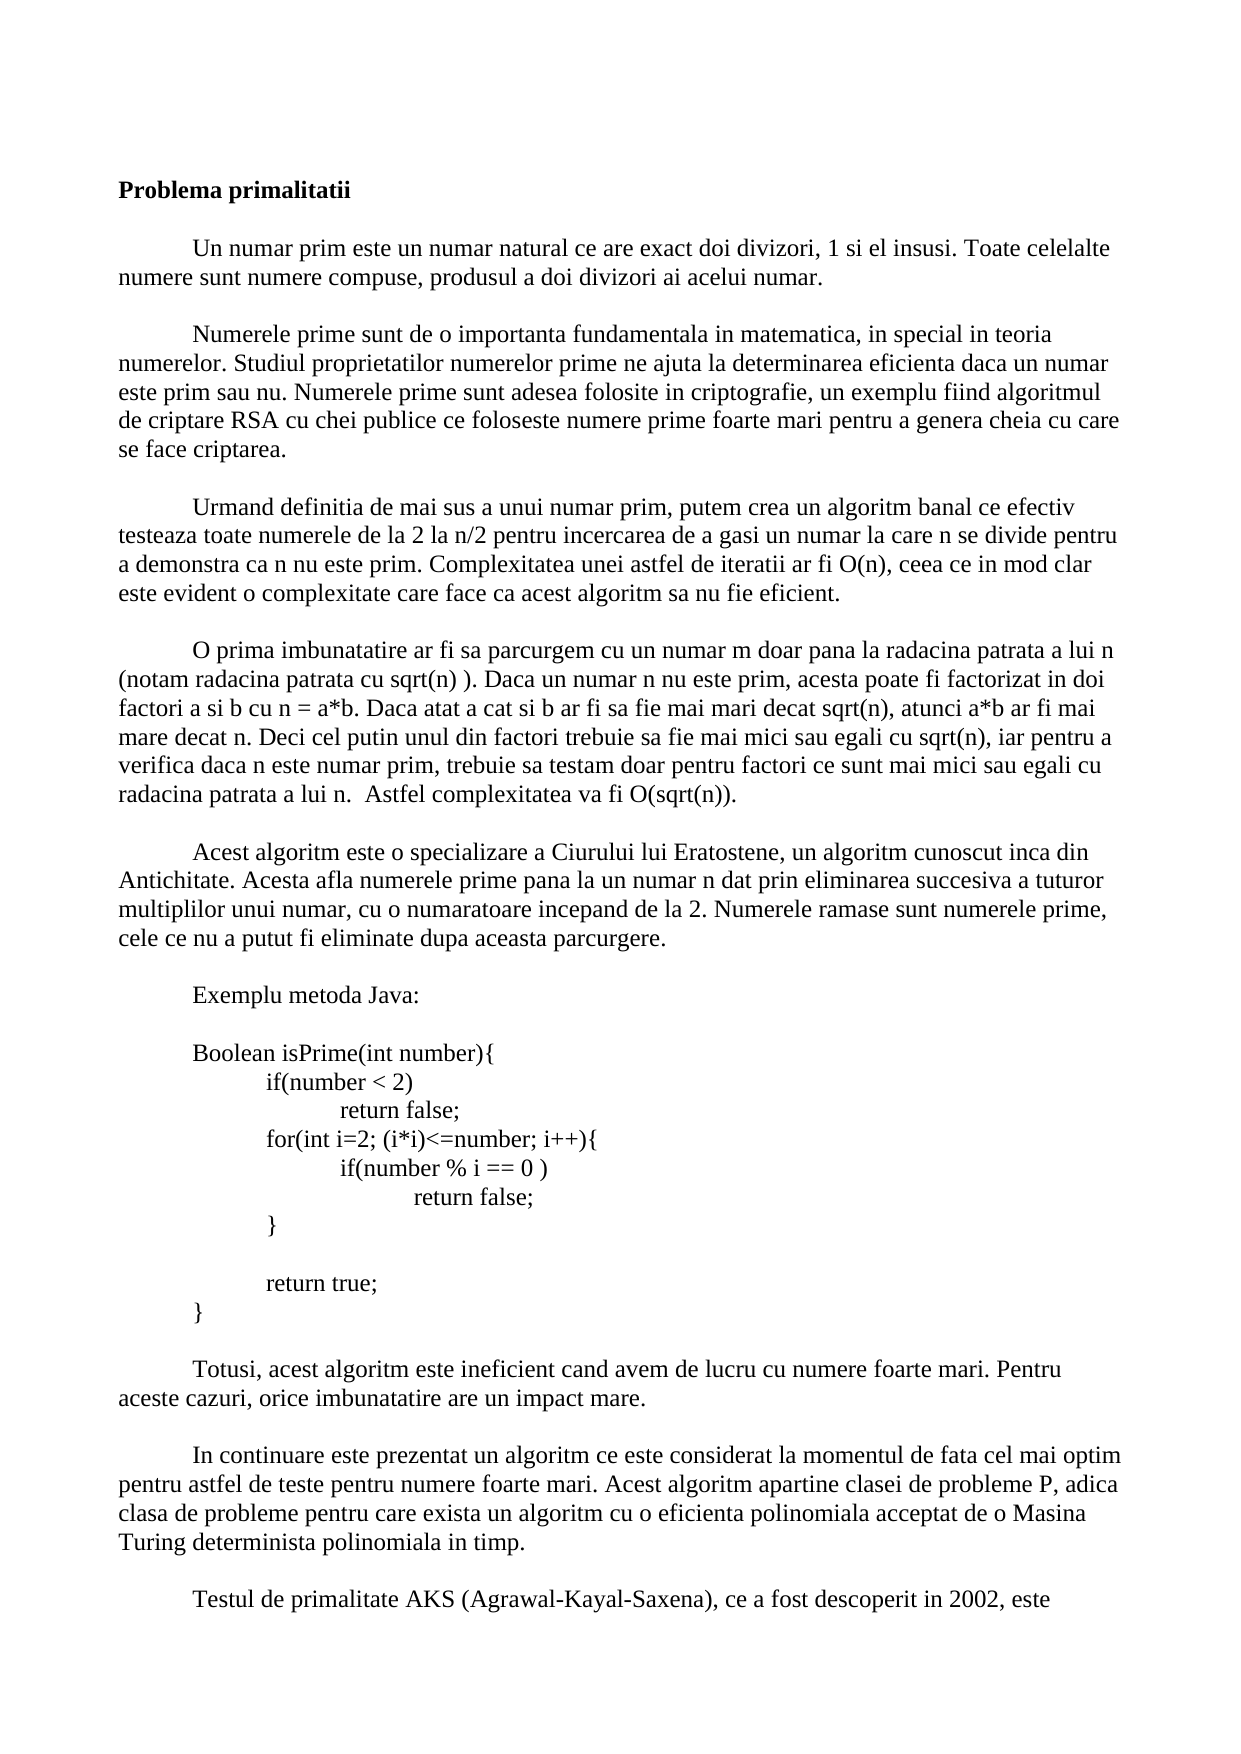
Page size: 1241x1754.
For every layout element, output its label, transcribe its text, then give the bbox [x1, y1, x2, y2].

text Exemplu metoda Java: [118, 981, 1122, 1009]
text } [118, 1297, 1122, 1326]
text Urmand definitia de mai sus a unui numar prim, putem crea un algoritm banal ce efectiv testeaza toate numerele de la 2 la n/2 pentru incercarea de a gasi un numar la care n se divide pentru a demonstra ca n nu este prim. Complexitatea unei astfel de iteratii ar fi O(n), ceea ce in mod clar este evident o complexitate care face ca acest algoritm sa nu fie eficient. [118, 492, 1122, 607]
text if(number % i == 0 ) [118, 1153, 1122, 1182]
text Boolean isPrime(int number){ [118, 1038, 1122, 1067]
text return false; [118, 1096, 1122, 1124]
text Acest algoritm este o specializare a Ciurului lui Eratostene, un algoritm cunoscut inca din Antichitate. Acesta afla numerele prime pana la un numar n dat prin eliminarea succesiva a tuturor multiplilor unui numar, cu o numaratoare incepand de la 2. Numerele ramase sunt numerele prime, cele ce nu a putut fi eliminate dupa aceasta parcurgere. [118, 837, 1122, 952]
text Un numar prim este un numar natural ce are exact doi divizori, 1 si el insusi. Toate celelalte numere sunt numere compuse, produsul a doi divizori ai acelui numar. [118, 233, 1122, 291]
text Problema primalitatii [118, 176, 1122, 204]
text In continuare este prezentat un algoritm ce este considerat la momentul de fata cel mai optim pentru astfel de teste pentru numere foarte mari. Acest algoritm apartine clasei de probleme P, adica clasa de probleme pentru care exista un algoritm cu o eficienta polinomiala acceptat de o Masina Turing determinista polinomiala in timp. [118, 1441, 1122, 1556]
text Totusi, acest algoritm este ineficient cand avem de lucru cu numere foarte mari. Pentru aceste cazuri, orice imbunatatire are un impact mare. [118, 1354, 1122, 1412]
text for(int i=2; (i*i)<=number; i++){ [118, 1124, 1122, 1153]
text return false; [118, 1182, 1122, 1211]
text O prima imbunatatire ar fi sa parcurgem cu un numar m doar pana la radacina patrata a lui n (notam radacina patrata cu sqrt(n) ). Daca un numar n nu este prim, acesta poate fi factorizat in doi factori a si b cu n = a*b. Daca atat a cat si b ar fi sa fie mai mari decat sqrt(n), atunci a*b ar fi mai mare decat n. Deci cel putin unul din factori trebuie sa fie mai mici sau egali cu sqrt(n), iar pentru a verifica daca n este numar prim, trebuie sa testam doar pentru factori ce sunt mai mici sau egali cu radacina patrata a lui n. Astfel complexitatea va fi O(sqrt(n)). [118, 636, 1122, 808]
text return true; [118, 1268, 1122, 1297]
text Numerele prime sunt de o importanta fundamentala in matematica, in special in teoria numerelor. Studiul proprietatilor numerelor prime ne ajuta la determinarea eficienta daca un numar este prim sau nu. Numerele prime sunt adesea folosite in criptografie, un exemplu fiind algoritmul de criptare RSA cu chei publice ce foloseste numere prime foarte mari pentru a genera cheia cu care se face criptarea. [118, 319, 1122, 463]
text Testul de primalitate AKS (Agrawal-Kayal-Saxena), ce a fost descoperit in 2002, este [118, 1584, 1122, 1613]
text if(number < 2) [118, 1067, 1122, 1096]
text } [118, 1211, 1122, 1239]
